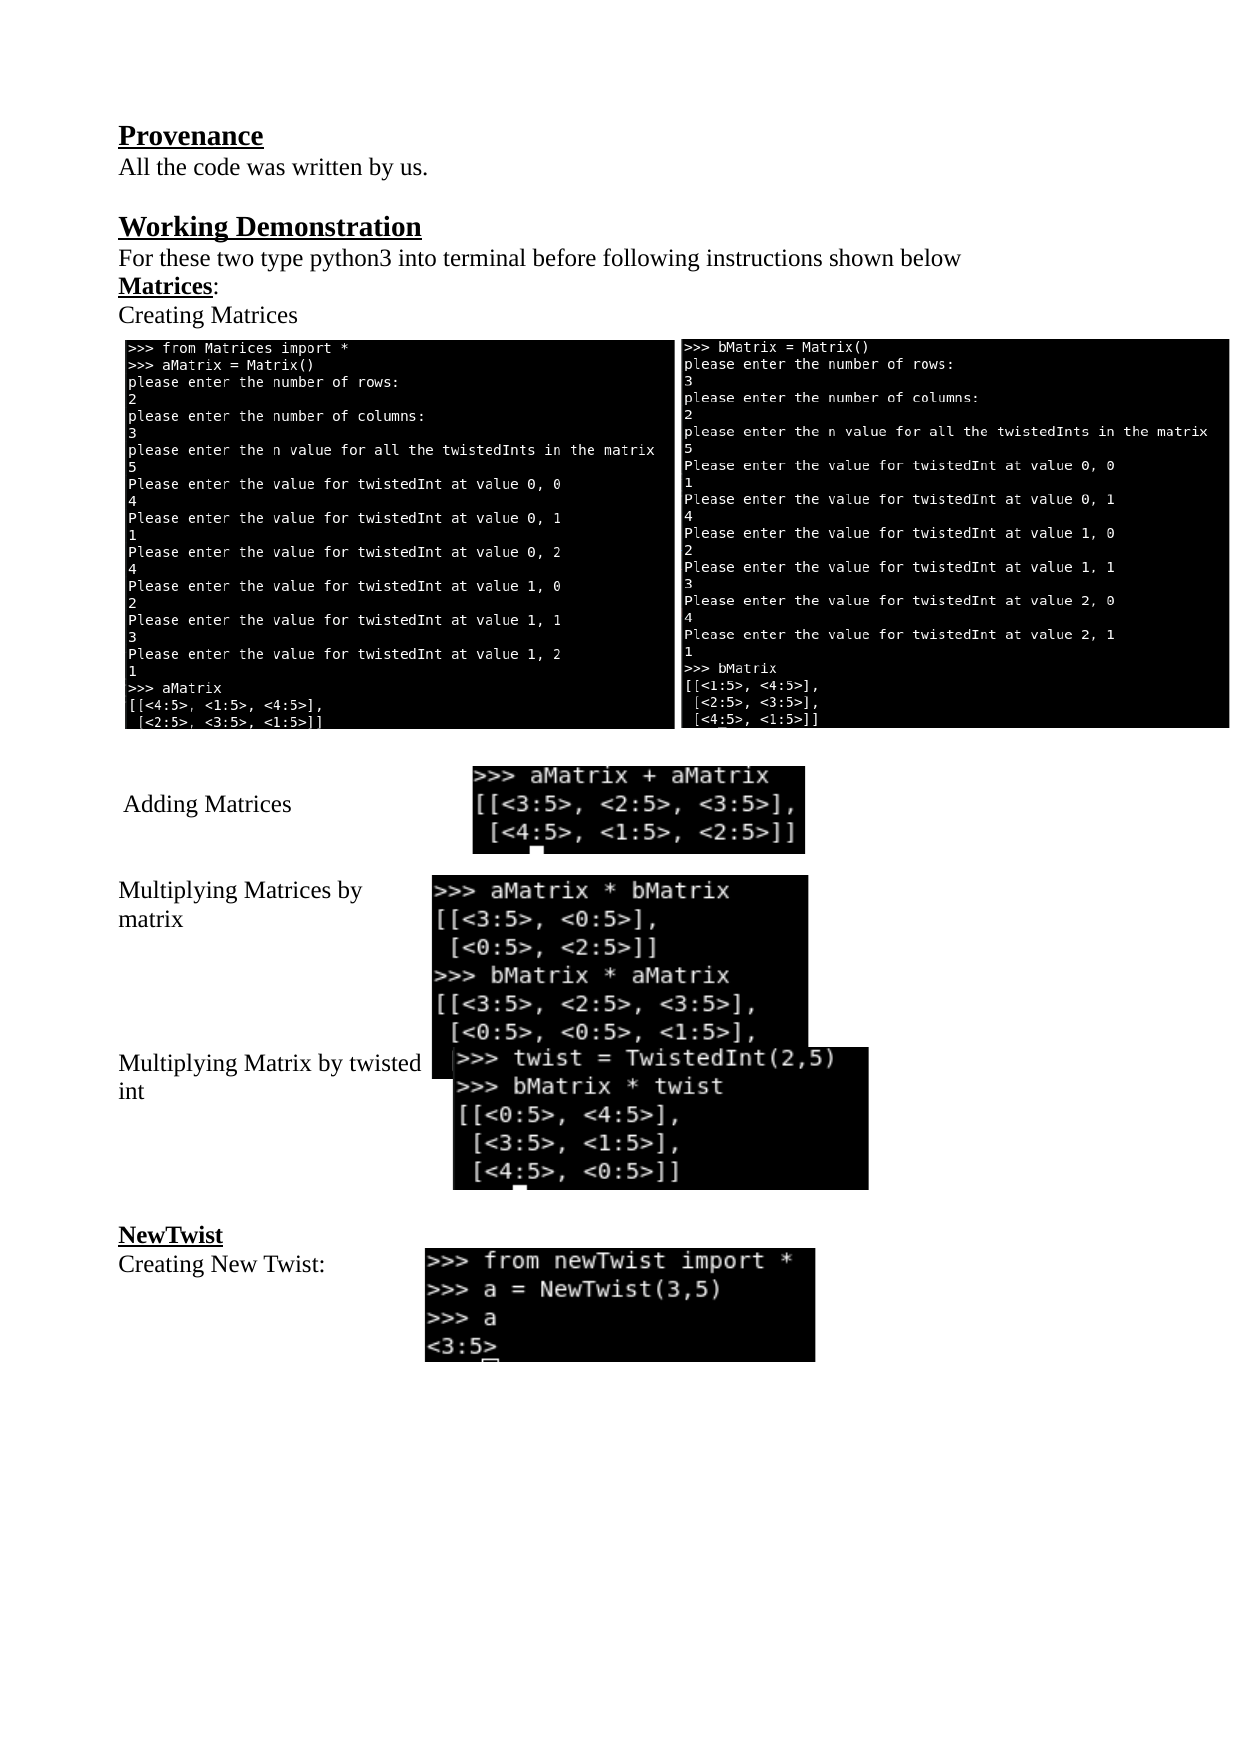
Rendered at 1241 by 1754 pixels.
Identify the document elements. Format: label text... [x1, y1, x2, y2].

text Working Demonstration [118, 209, 1122, 243]
text For these two type python3 into terminal before following instructions shown below [118, 243, 1122, 271]
picture [681, 339, 1230, 728]
text NewTwist [118, 1220, 1122, 1249]
picture [125, 340, 675, 729]
text Multiplying Matrix by twisted int [118, 1048, 452, 1105]
text [869, 1048, 1122, 1105]
text Adding Matrices [118, 789, 472, 818]
text Creating New Twist: [118, 1249, 424, 1278]
text [806, 789, 1122, 818]
picture [431, 875, 869, 1190]
text All the code was written by us. [118, 152, 1122, 180]
text Provenance [118, 118, 1122, 152]
picture [472, 766, 806, 854]
picture [424, 1248, 816, 1362]
text [809, 875, 1122, 933]
text [816, 1249, 1122, 1278]
text Multiplying Matrices by matrix [118, 875, 431, 933]
text Creating Matrices [118, 300, 1122, 329]
text Matrices: [118, 271, 1122, 300]
